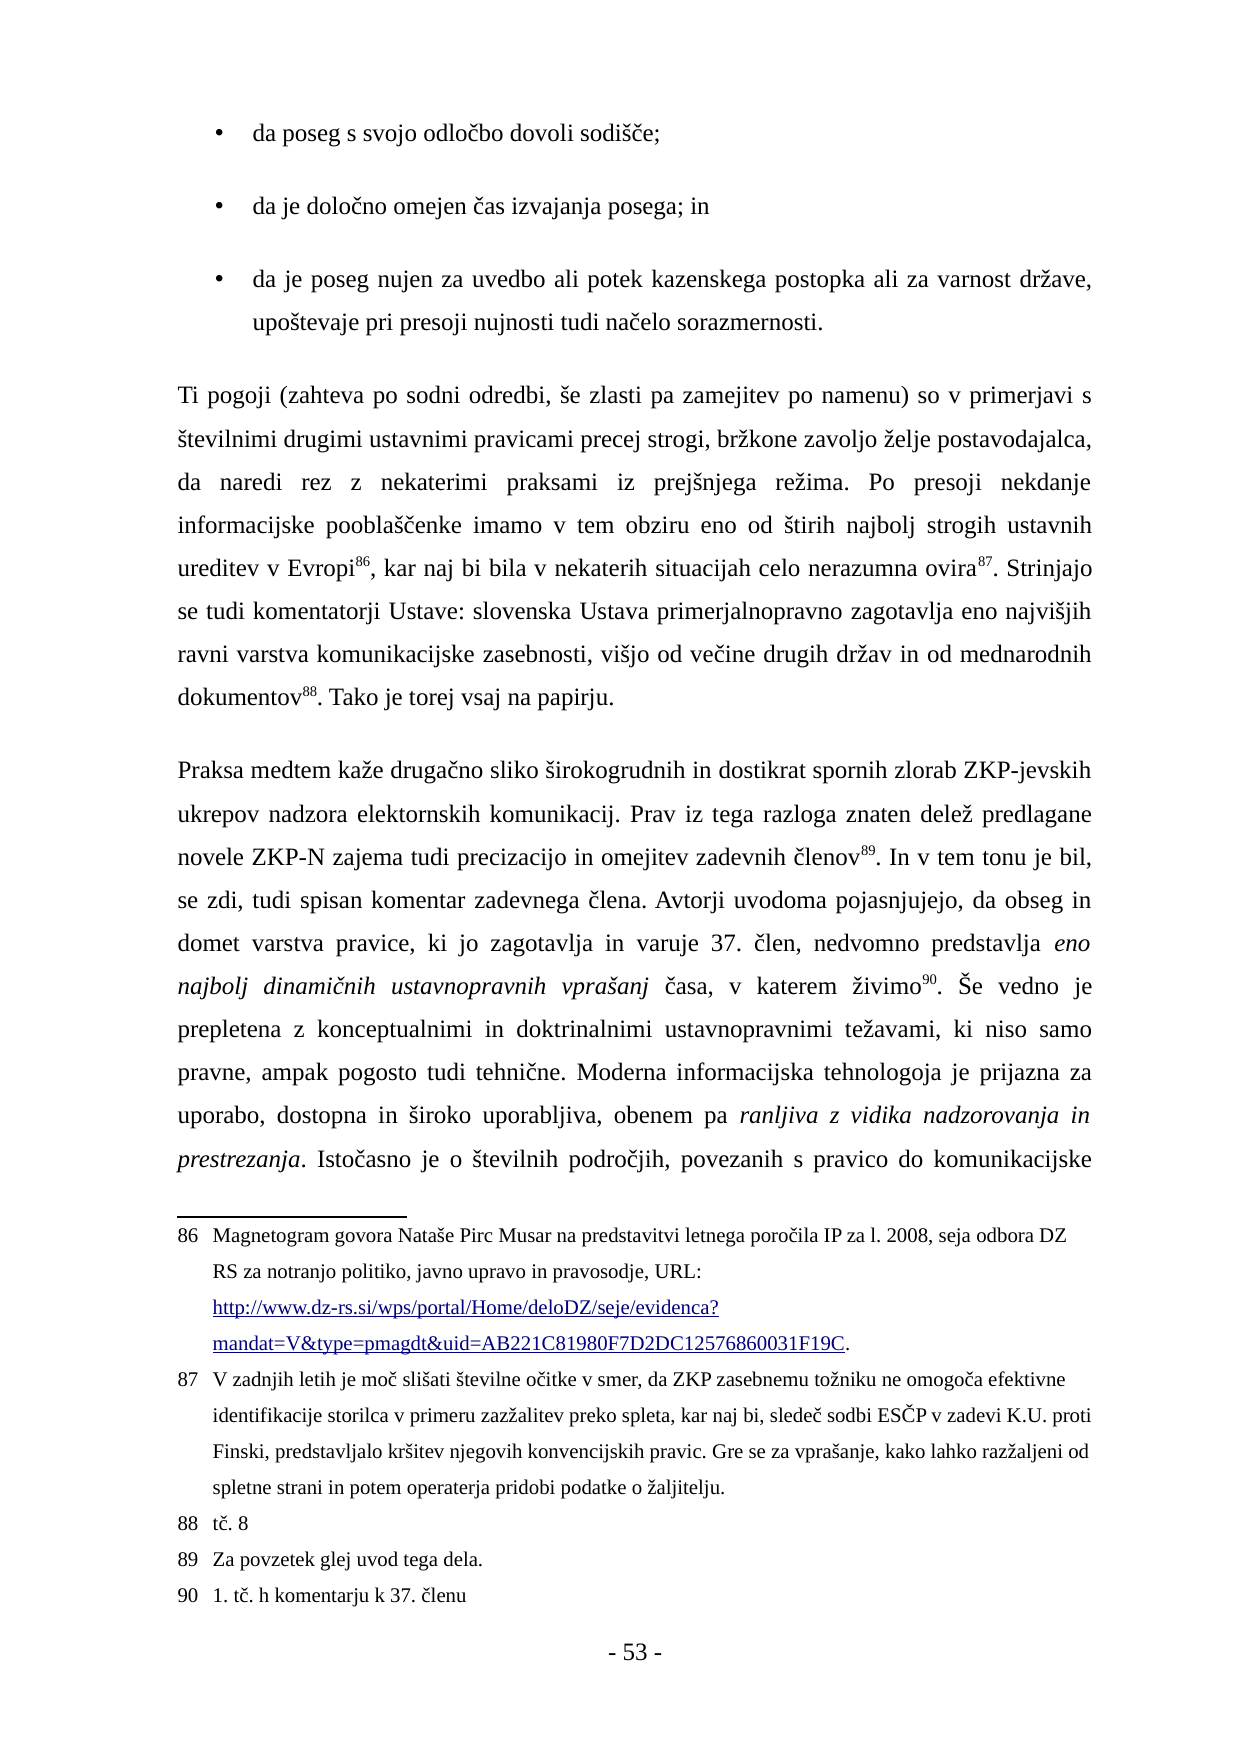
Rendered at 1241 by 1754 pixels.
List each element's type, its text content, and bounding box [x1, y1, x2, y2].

list da poseg s svojo odločbo dovoli sodišče; [215, 118, 1093, 147]
list da je poseg nujen za uvedbo ali potek kazenskega postopka ali za varnost države, upoštevaje pri presoji nujnosti tudi načelo sorazmernosti. [215, 264, 1093, 336]
text Magnetogram govora Nataše Pirc Musar na predstavitvi letnega poročila IP za l. 2008, seja odbora DZ RS za notranjo politiko, javno upravo in pravosodje, URL: http://www.dz-rs.si/wps/portal/Home/deloDZ/seje/evidenca?mandat=V&type=pmagdt&uid=AB221C81980F7D2DC12576860031F19C. [177, 1223, 1093, 1355]
text Ti pogoji (zahteva po sodni odredbi, še zlasti pa zamejitev po namenu) so v primerjavi s številnimi drugimi ustavnimi pravicami precej strogi, bržkone zavoljo želje postavodajalca, da naredi rez z nekaterimi praksami iz prejšnjega režima. Po presoji nekdanje informacijske pooblaščenke imamo v tem obziru eno od štirih najbolj strogih ustavnih ureditev v Evropi, kar naj bi bila v nekaterih situacijah celo nerazumna ovira. Strinjajo se tudi komentatorji Ustave: slovenska Ustava primerjalnopravno zagotavlja eno najvišjih ravni varstva komunikacijske zasebnosti, višjo od večine drugih držav in od mednarodnih dokumentov. Tako je torej vsaj na papirju. [177, 381, 1093, 711]
text Praksa medtem kaže drugačno sliko širokogrudnih in dostikrat spornih zlorab ZKP-jevskih ukrepov nadzora elektornskih komunikacij. Prav iz tega razloga znaten delež predlagane novele ZKP-N zajema tudi precizacijo in omejitev zadevnih členov. In v tem tonu je bil, se zdi, tudi spisan komentar zadevnega člena. Avtorji uvodoma pojasnjujejo, da obseg in domet varstva pravice, ki jo zagotavlja in varuje 37. člen, nedvomno predstavlja eno najbolj dinamičnih ustavnopravnih vprašanj časa, v katerem živimo. Še vedno je prepletena z konceptualnimi in doktrinalnimi ustavnopravnimi težavami, ki niso samo pravne, ampak pogosto tudi tehnične. Moderna informacijska tehnologoja je prijazna za uporabo, dostopna in široko uporabljiva, obenem pa ranljiva z vidika nadzorovanja in prestrezanja. Istočasno je o številnih področjih, povezanih s pravico do komunikacijske [177, 756, 1093, 1172]
list da je določno omejen čas izvajanja posega; in [215, 191, 1093, 220]
text tč. 8 [177, 1511, 1093, 1535]
text V zadnjih letih je moč slišati številne očitke v smer, da ZKP zasebnemu tožniku ne omogoča efektivne identifikacije storilca v primeru zazžalitev preko spleta, kar naj bi, sledeč sodbi ESČP v zadevi K.U. proti Finski, predstavljalo kršitev njegovih konvencijskih pravic. Gre se za vprašanje, kako lahko razžaljeni od spletne strani in potem operaterja pridobi podatke o žaljitelju. [177, 1367, 1093, 1499]
text 1. tč. h komentarju k 37. členu [177, 1583, 1093, 1607]
text Za povzetek glej uvod tega dela. [177, 1547, 1093, 1571]
